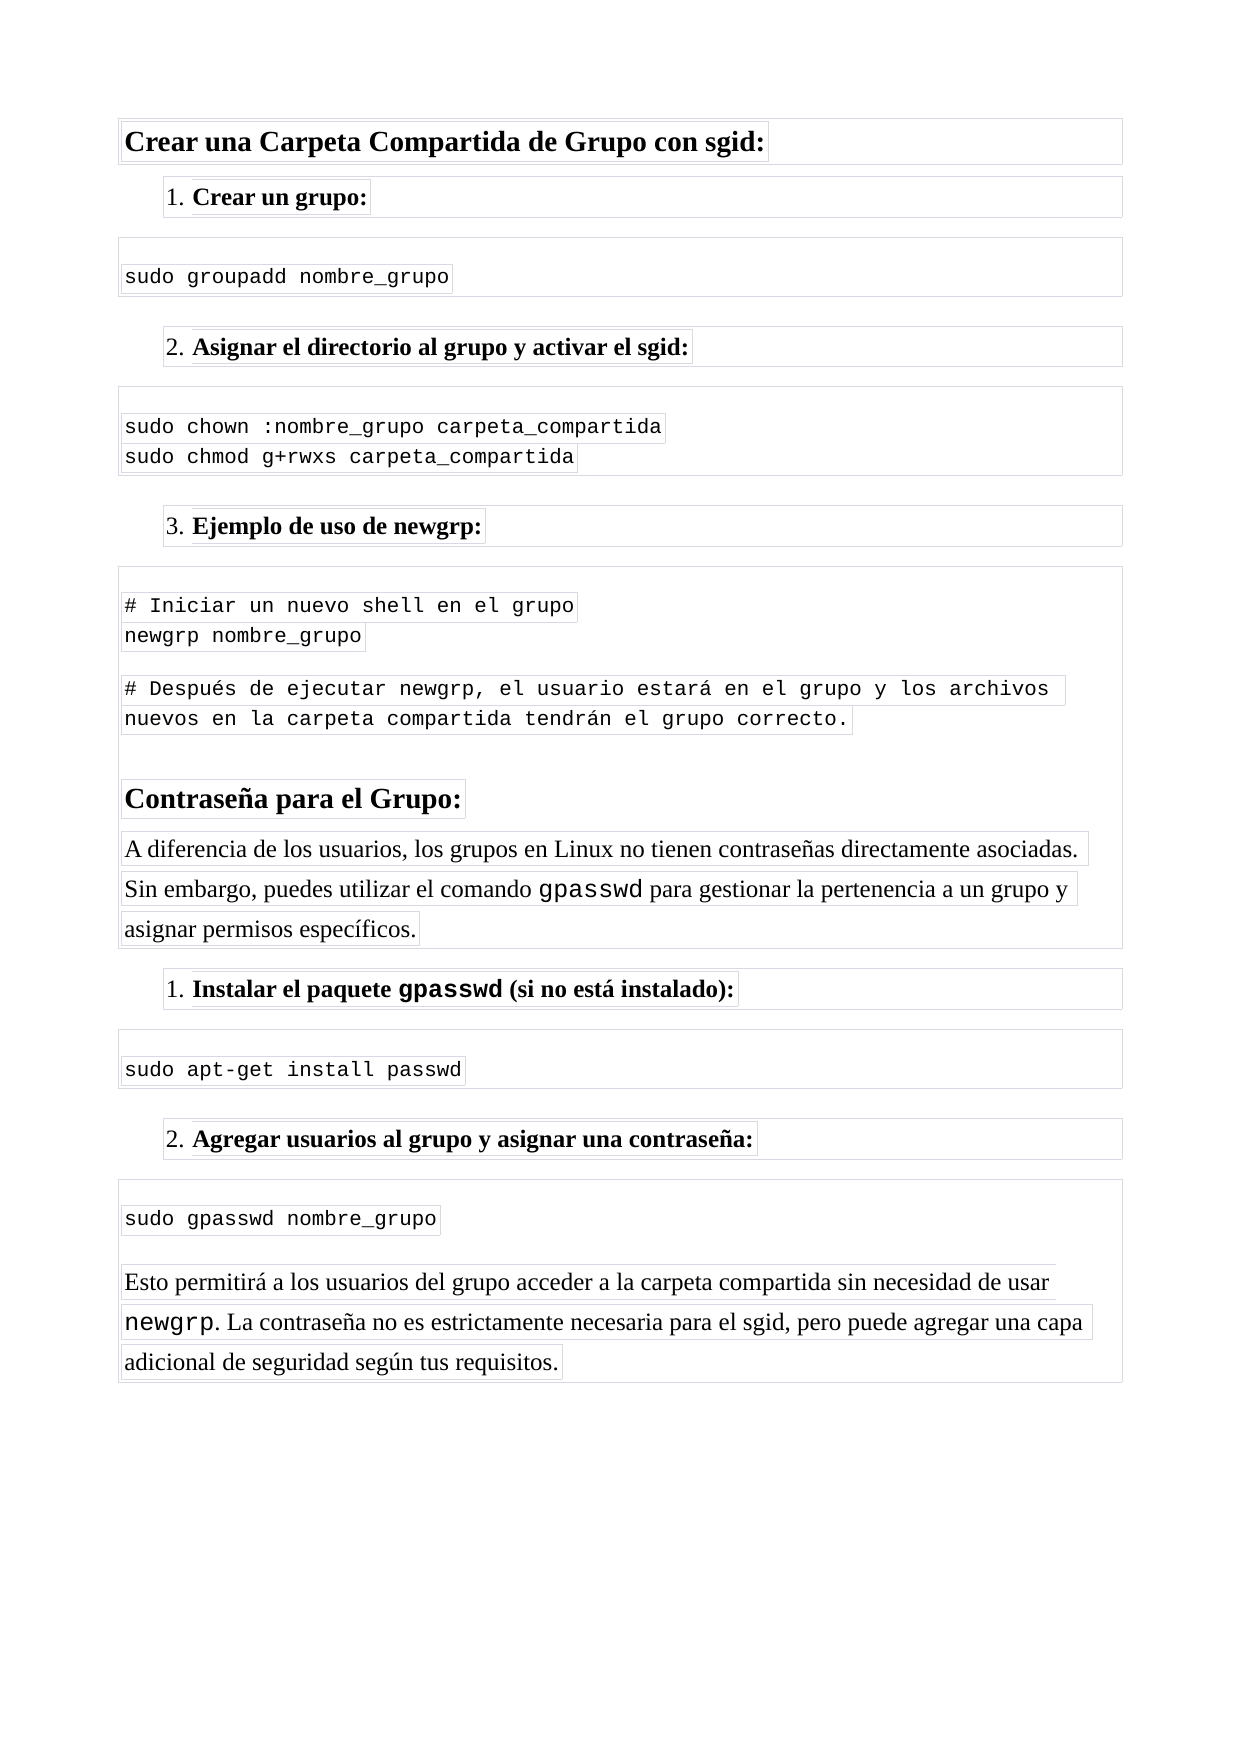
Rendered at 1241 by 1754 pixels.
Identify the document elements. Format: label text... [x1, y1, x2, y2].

text # Después de ejecutar newgrp, el usuario estará en el grupo y los archivos nuevos en la carpeta compartida tendrán el grupo correcto. [119, 672, 1122, 734]
subtitle Crear una Carpeta Compartida de Grupo con sgid: [119, 119, 1122, 164]
text sudo groupadd nombre_grupo [119, 261, 1122, 296]
text newgrp nombre_grupo [122, 623, 365, 651]
text sudo chown :nombre_grupo carpeta_compartida [119, 410, 1122, 440]
text sudo chmod g+rwxs carpeta_compartida [119, 440, 1122, 475]
list Crear un grupo: [164, 177, 1122, 217]
text sudo apt-get install passwd [119, 1053, 1122, 1088]
list Instalar el paquete gpasswd (si no está instalado): [164, 969, 1122, 1009]
text sudo gpasswd nombre_grupo [119, 1202, 1122, 1235]
text # Iniciar un nuevo shell en el grupo [119, 589, 1122, 619]
text [366, 619, 1122, 652]
text A diferencia de los usuarios, los grupos en Linux no tienen contraseñas directamente asociadas. Sin embargo, puedes utilizar el comando gpasswd para gestionar la pertenencia a un grupo y asignar permisos específicos. [119, 828, 1122, 948]
list Ejemplo de uso de newgrp: [164, 506, 1122, 546]
list Agregar usuarios al grupo y asignar una contraseña: [164, 1119, 1122, 1159]
list Asignar el directorio al grupo y activar el sgid: [164, 327, 1122, 366]
text Esto permitirá a los usuarios del grupo acceder a la carpeta compartida sin necesidad de usar newgrp. La contraseña no es estrictamente necesaria para el sgid, pero puede agregar una capa adicional de seguridad según tus requisitos. [119, 1261, 1122, 1382]
subtitle Contraseña para el Grupo: [119, 776, 1122, 818]
